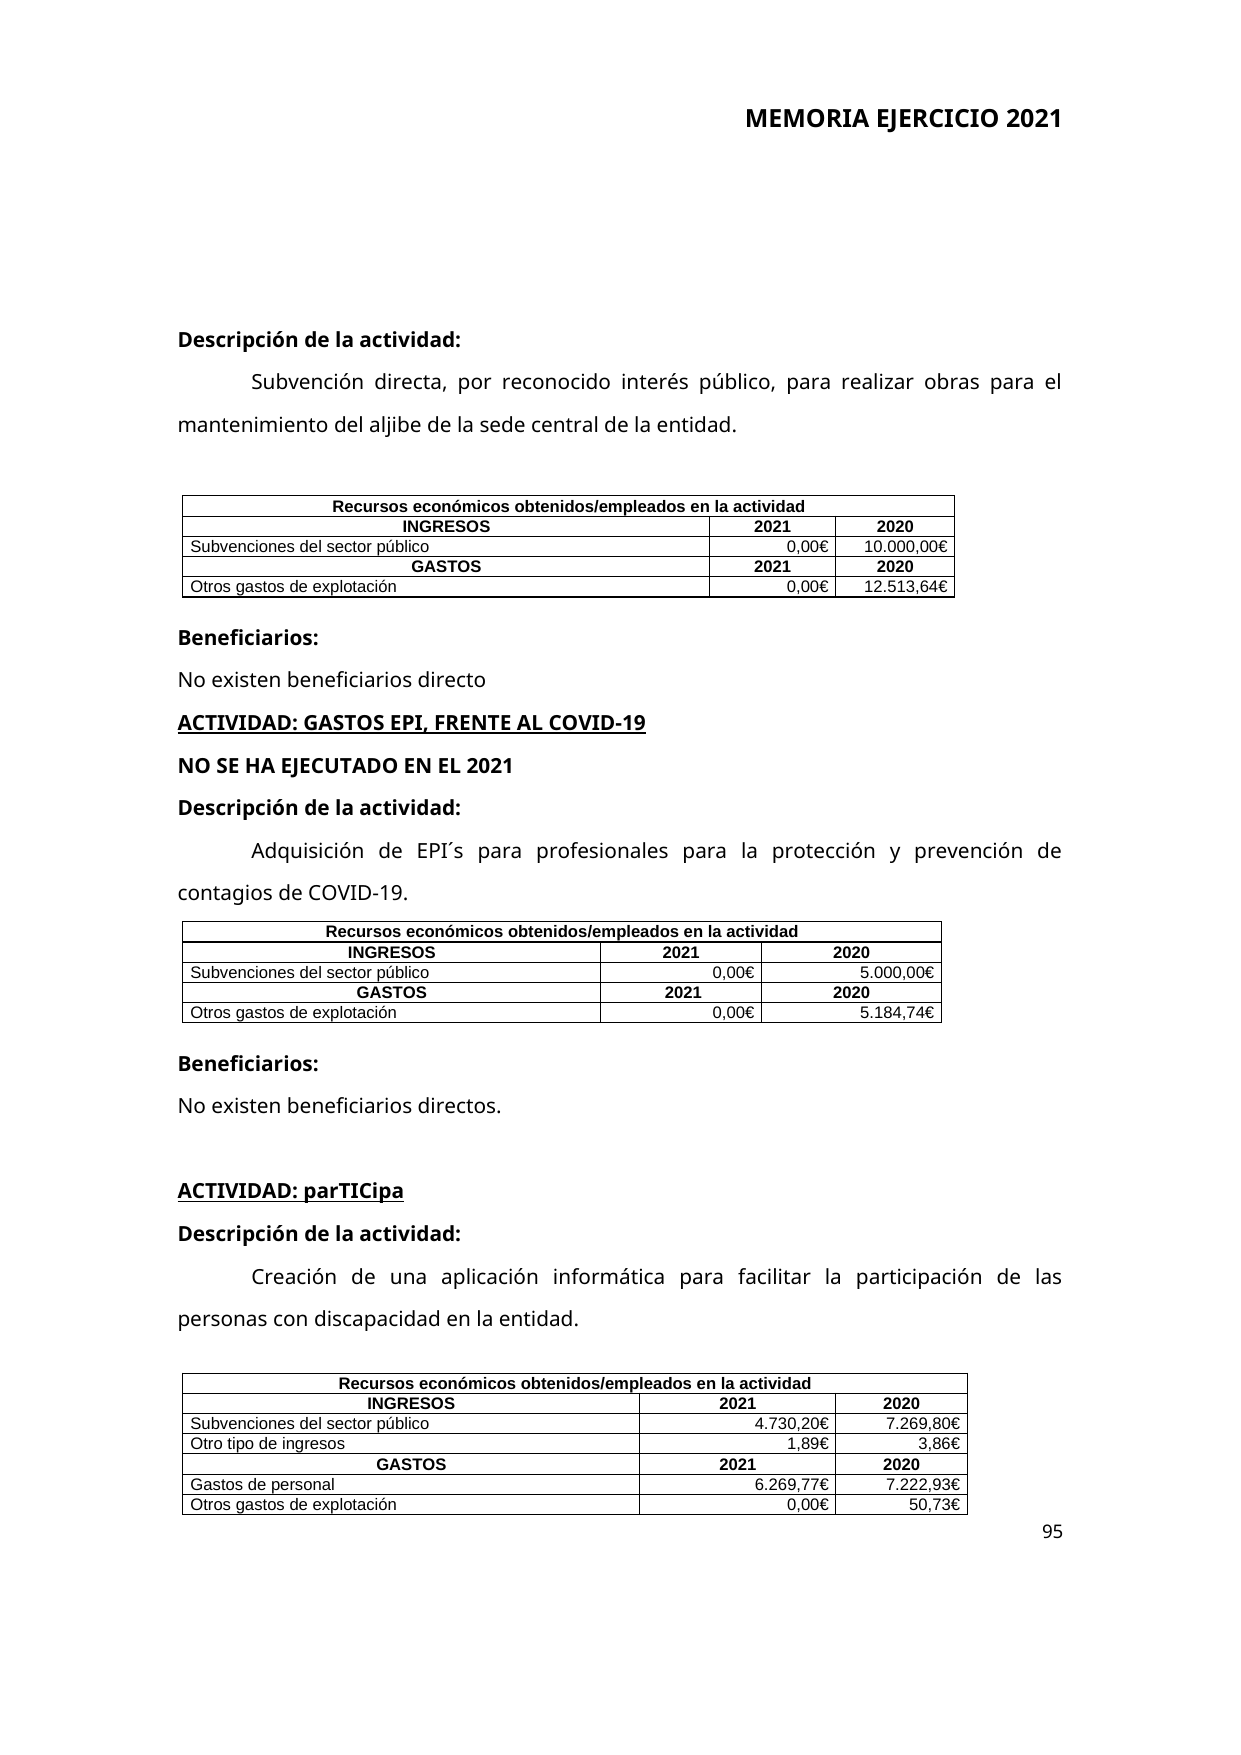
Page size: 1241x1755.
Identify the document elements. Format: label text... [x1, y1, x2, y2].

table_cell INGRESOS [183, 517, 709, 536]
table_cell 0,00€ [710, 537, 835, 556]
table_cell 4.730,20€ [640, 1414, 835, 1433]
table_cell 2020 [762, 983, 941, 1002]
table_cell 6.269,77€ [640, 1475, 835, 1494]
table_cell 3,86€ [836, 1434, 967, 1453]
text Beneficiarios: [177, 623, 1063, 651]
table_cell 0,00€ [601, 1003, 761, 1022]
table_cell 2021 [640, 1394, 835, 1413]
table_cell 5.000,00€ [762, 963, 941, 982]
table_cell Otros gastos de explotación [183, 1003, 600, 1022]
text Descripción de la actividad: [177, 793, 1063, 822]
text Creación de una aplicación informática para facilitar la participación de las personas con discapacidad en la entidad. [177, 1262, 1063, 1333]
table_cell 1,89€ [640, 1434, 835, 1453]
table_cell GASTOS [183, 1454, 639, 1473]
table_cell Otros gastos de explotación [183, 1495, 639, 1514]
table_cell 10.000,00€ [836, 537, 954, 556]
text ACTIVIDAD: parTICipa [177, 1177, 1063, 1205]
table_header Recursos económicos obtenidos/empleados en la actividad [183, 1374, 967, 1393]
table_cell 0,00€ [710, 577, 835, 596]
table_cell Otros gastos de explotación [183, 577, 709, 596]
table_cell 12.513,64€ [836, 577, 954, 596]
table_cell 2021 [710, 557, 835, 576]
table_cell Gastos de personal [183, 1475, 639, 1494]
table_cell 2020 [762, 943, 941, 962]
table_header Recursos económicos obtenidos/empleados en la actividad [183, 922, 941, 941]
table_cell 7.269,80€ [836, 1414, 967, 1433]
table_cell 2020 [836, 1454, 967, 1473]
table_cell 2021 [710, 517, 835, 536]
table_cell 0,00€ [640, 1495, 835, 1514]
text Adquisición de EPI´s para profesionales para la protección y prevención de contagios de COVID-19. [177, 836, 1063, 907]
table_cell 2020 [836, 1394, 967, 1413]
table_cell 7.222,93€ [836, 1475, 967, 1494]
text ACTIVIDAD: GASTOS EPI, FRENTE AL COVID-19 [177, 708, 1063, 737]
table_cell 50,73€ [836, 1495, 967, 1514]
table_header Recursos económicos obtenidos/empleados en la actividad [183, 496, 954, 516]
table_cell 2021 [601, 983, 761, 1002]
table_cell Subvenciones del sector público [183, 1414, 639, 1433]
table_cell GASTOS [183, 983, 600, 1002]
text No existen beneficiarios directo [177, 666, 1063, 694]
text Beneficiarios: [177, 1049, 1063, 1077]
text Subvención directa, por reconocido interés público, para realizar obras para el mantenimiento del aljibe de la sede central de la entidad. [177, 367, 1063, 438]
text NO SE HA EJECUTADO EN EL 2021 [177, 751, 1063, 779]
table_cell Subvenciones del sector público [183, 963, 600, 982]
table_cell Subvenciones del sector público [183, 537, 709, 556]
table_cell Otro tipo de ingresos [183, 1434, 639, 1453]
table_cell 5.184,74€ [762, 1003, 941, 1022]
table_cell INGRESOS [183, 943, 600, 962]
table_cell INGRESOS [183, 1394, 639, 1413]
table_cell 2021 [601, 943, 761, 962]
table_cell 0,00€ [601, 963, 761, 982]
text Descripción de la actividad: [177, 1219, 1063, 1248]
table_cell 2021 [640, 1454, 835, 1473]
text Descripción de la actividad: [177, 325, 1063, 353]
table_cell 2020 [836, 557, 954, 576]
table_cell GASTOS [183, 557, 709, 576]
text No existen beneficiarios directos. [177, 1091, 1063, 1120]
table_cell 2020 [836, 517, 954, 536]
